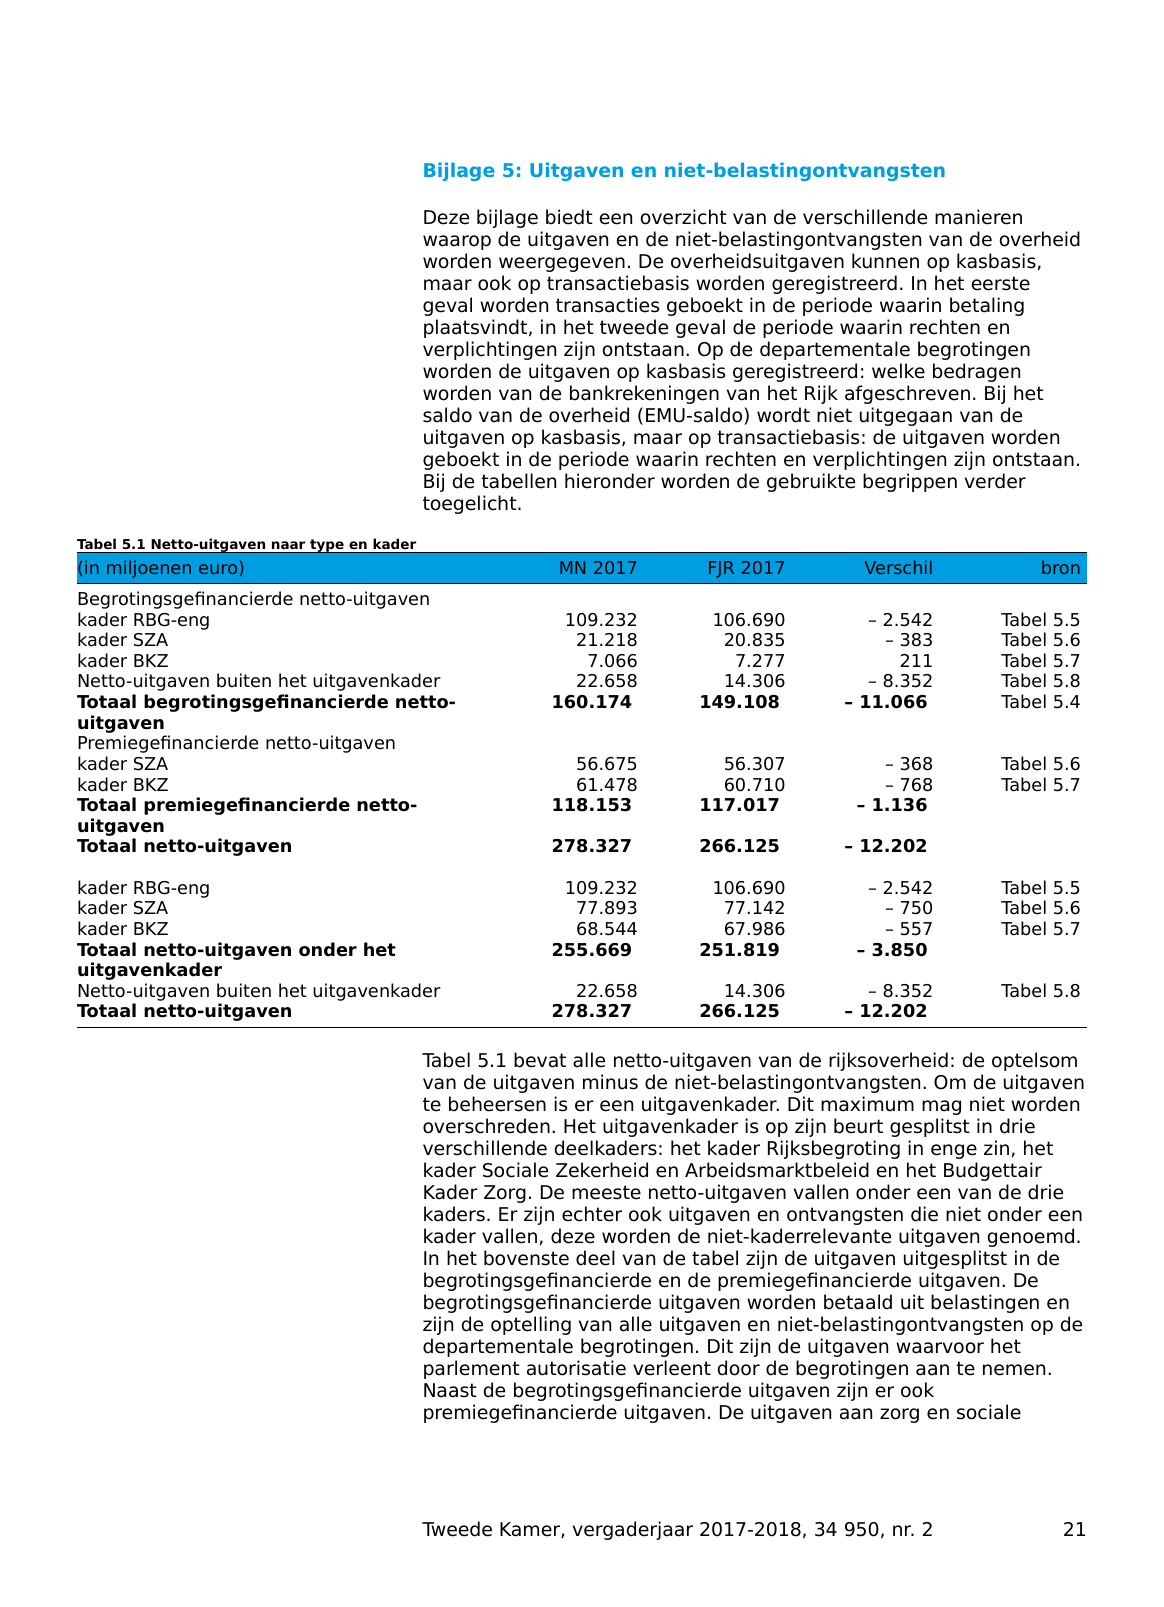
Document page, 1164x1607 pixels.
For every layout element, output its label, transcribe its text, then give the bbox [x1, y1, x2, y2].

table_cell [644, 857, 791, 878]
table_cell 22.658 [496, 981, 644, 1001]
table_cell 22.658 [496, 671, 644, 692]
table_cell 61.478 [496, 775, 644, 795]
table_cell 278.327 [496, 1001, 644, 1027]
table_cell Tabel 5.5 [939, 878, 1087, 898]
table_cell Tabel 5.4 [939, 692, 1087, 733]
table_cell [939, 733, 1087, 754]
table_cell 77.893 [496, 898, 644, 919]
table_cell – 8.352 [791, 981, 939, 1001]
table_cell kader BKZ [77, 775, 496, 795]
table_cell [939, 836, 1087, 857]
table_cell [791, 857, 939, 878]
table_cell 160.174 [496, 692, 644, 733]
table_cell Premiegefinancierde netto-uitgaven [77, 733, 496, 754]
table_cell Verschil [791, 553, 939, 583]
table_cell Netto-uitgaven buiten het uitgavenkader [77, 981, 496, 1001]
table_cell – 2.542 [791, 878, 939, 898]
table_cell 117.017 [644, 795, 791, 836]
table_cell Tabel 5.6 [939, 630, 1087, 651]
table_cell Totaal premiegefinancierde netto-uitgaven [77, 795, 496, 836]
table_cell 255.669 [496, 940, 644, 981]
table_cell – 1.136 [791, 795, 939, 836]
table_cell 60.710 [644, 775, 791, 795]
table_cell 109.232 [496, 878, 644, 898]
table_cell 118.153 [496, 795, 644, 836]
table_cell kader RBG-eng [77, 610, 496, 630]
table_cell Tabel 5.5 [939, 610, 1087, 630]
text In het bovenste deel van de tabel zijn de uitgaven uitgesplitst in de begrotingsgefinancierde en de premiegefinancierde uitgaven. De begrotingsgefinancierde uitgaven worden betaald uit belastingen en zijn de optelling van alle uitgaven en niet-belastingontvangsten op de departementale begrotingen. Dit zijn de uitgaven waarvoor het parlement autorisatie verleent door de begrotingen aan te nemen. Naast de begrotingsgefinancierde uitgaven zijn er ook premiegefinancierde uitgaven. De uitgaven aan zorg en sociale [422, 1248, 1087, 1424]
table_cell bron [939, 553, 1087, 583]
table_cell Tabel 5.6 [939, 898, 1087, 919]
table_cell Tabel 5.8 [939, 981, 1087, 1001]
table_cell 149.108 [644, 692, 791, 733]
table_cell 56.307 [644, 754, 791, 774]
table_cell – 768 [791, 775, 939, 795]
table_cell 21.218 [496, 630, 644, 651]
table_cell Tabel 5.6 [939, 754, 1087, 774]
table_cell [496, 584, 644, 609]
table_cell – 12.202 [791, 836, 939, 857]
table_cell 7.066 [496, 651, 644, 671]
table_cell Tabel 5.7 [939, 775, 1087, 795]
table_cell 68.544 [496, 919, 644, 939]
table_cell Tabel 5.8 [939, 671, 1087, 692]
table_cell Totaal begrotingsgefinancierde netto-uitgaven [77, 692, 496, 733]
table_cell – 2.542 [791, 610, 939, 630]
table_cell Totaal netto-uitgaven onder het uitgavenkader [77, 940, 496, 981]
table_cell 278.327 [496, 836, 644, 857]
table_cell kader SZA [77, 754, 496, 774]
table_cell – 8.352 [791, 671, 939, 692]
table_cell [791, 584, 939, 609]
text Tabel 5.1 bevat alle netto-uitgaven van de rijksoverheid: de optelsom van de uitgaven minus de niet-belastingontvangsten. Om de uitgaven te beheersen is er een uitgavenkader. Dit maximum mag niet worden overschreden. Het uitgavenkader is op zijn beurt gesplitst in drie verschillende deelkaders: het kader Rijksbegroting in enge zin, het kader Sociale Zekerheid en Arbeidsmarktbeleid en het Budgettair Kader Zorg. De meeste netto-uitgaven vallen onder een van de drie kaders. Er zijn echter ook uitgaven en ontvangsten die niet onder een kader vallen, deze worden de niet-kaderrelevante uitgaven genoemd. [422, 1050, 1087, 1248]
table_cell kader BKZ [77, 651, 496, 671]
table_cell (in miljoenen euro) [77, 553, 496, 583]
table_cell – 750 [791, 898, 939, 919]
table_cell [644, 584, 791, 609]
table_cell kader RBG-eng [77, 878, 496, 898]
table_cell 106.690 [644, 878, 791, 898]
table_header Tabel 5.1 Netto-uitgaven naar type en kader [77, 536, 1087, 552]
table_cell 251.819 [644, 940, 791, 981]
table_cell 20.835 [644, 630, 791, 651]
table_cell [496, 857, 644, 878]
table_cell Tabel 5.7 [939, 919, 1087, 939]
table_cell [939, 1001, 1087, 1027]
table_cell – 11.066 [791, 692, 939, 733]
table_cell 266.125 [644, 836, 791, 857]
table_cell Begrotingsgefinancierde netto-uitgaven [77, 584, 496, 609]
subtitle Bijlage 5: Uitgaven en niet-belastingontvangsten [422, 160, 1087, 182]
table_cell 106.690 [644, 610, 791, 630]
table_cell Totaal netto-uitgaven [77, 1001, 496, 1027]
table_cell – 368 [791, 754, 939, 774]
table_cell 266.125 [644, 1001, 791, 1027]
table_cell [644, 733, 791, 754]
table_cell Netto-uitgaven buiten het uitgavenkader [77, 671, 496, 692]
table_cell 211 [791, 651, 939, 671]
table_cell 77.142 [644, 898, 791, 919]
table_cell [939, 795, 1087, 836]
table_cell [791, 733, 939, 754]
table_cell [496, 733, 644, 754]
table_cell 109.232 [496, 610, 644, 630]
table_cell Tabel 5.7 [939, 651, 1087, 671]
table_cell FJR 2017 [644, 553, 791, 583]
table_cell 67.986 [644, 919, 791, 939]
table_cell – 557 [791, 919, 939, 939]
table_cell [77, 857, 496, 878]
table_cell – 383 [791, 630, 939, 651]
table_cell 7.277 [644, 651, 791, 671]
table_cell [939, 940, 1087, 981]
table_cell – 3.850 [791, 940, 939, 981]
table_cell 14.306 [644, 981, 791, 1001]
table_cell [939, 857, 1087, 878]
table_cell kader BKZ [77, 919, 496, 939]
table_cell kader SZA [77, 898, 496, 919]
table_cell [939, 584, 1087, 609]
table_cell – 12.202 [791, 1001, 939, 1027]
table_cell MN 2017 [496, 553, 644, 583]
table_cell 14.306 [644, 671, 791, 692]
table_cell Totaal netto-uitgaven [77, 836, 496, 857]
table_cell 56.675 [496, 754, 644, 774]
text Deze bijlage biedt een overzicht van de verschillende manieren waarop de uitgaven en de niet-belastingontvangsten van de overheid worden weergegeven. De overheidsuitgaven kunnen op kasbasis, maar ook op transactiebasis worden geregistreerd. In het eerste geval worden transacties geboekt in de periode waarin betaling plaatsvindt, in het tweede geval de periode waarin rechten en verplichtingen zijn ontstaan. Op de departementale begrotingen worden de uitgaven op kasbasis geregistreerd: welke bedragen worden van de bankrekeningen van het Rijk afgeschreven. Bij het saldo van de overheid (EMU-saldo) wordt niet uitgegaan van de uitgaven op kasbasis, maar op transactiebasis: de uitgaven worden geboekt in de periode waarin rechten en verplichtingen zijn ontstaan. Bij de tabellen hieronder worden de gebruikte begrippen verder toegelicht. [422, 207, 1087, 514]
table_cell kader SZA [77, 630, 496, 651]
